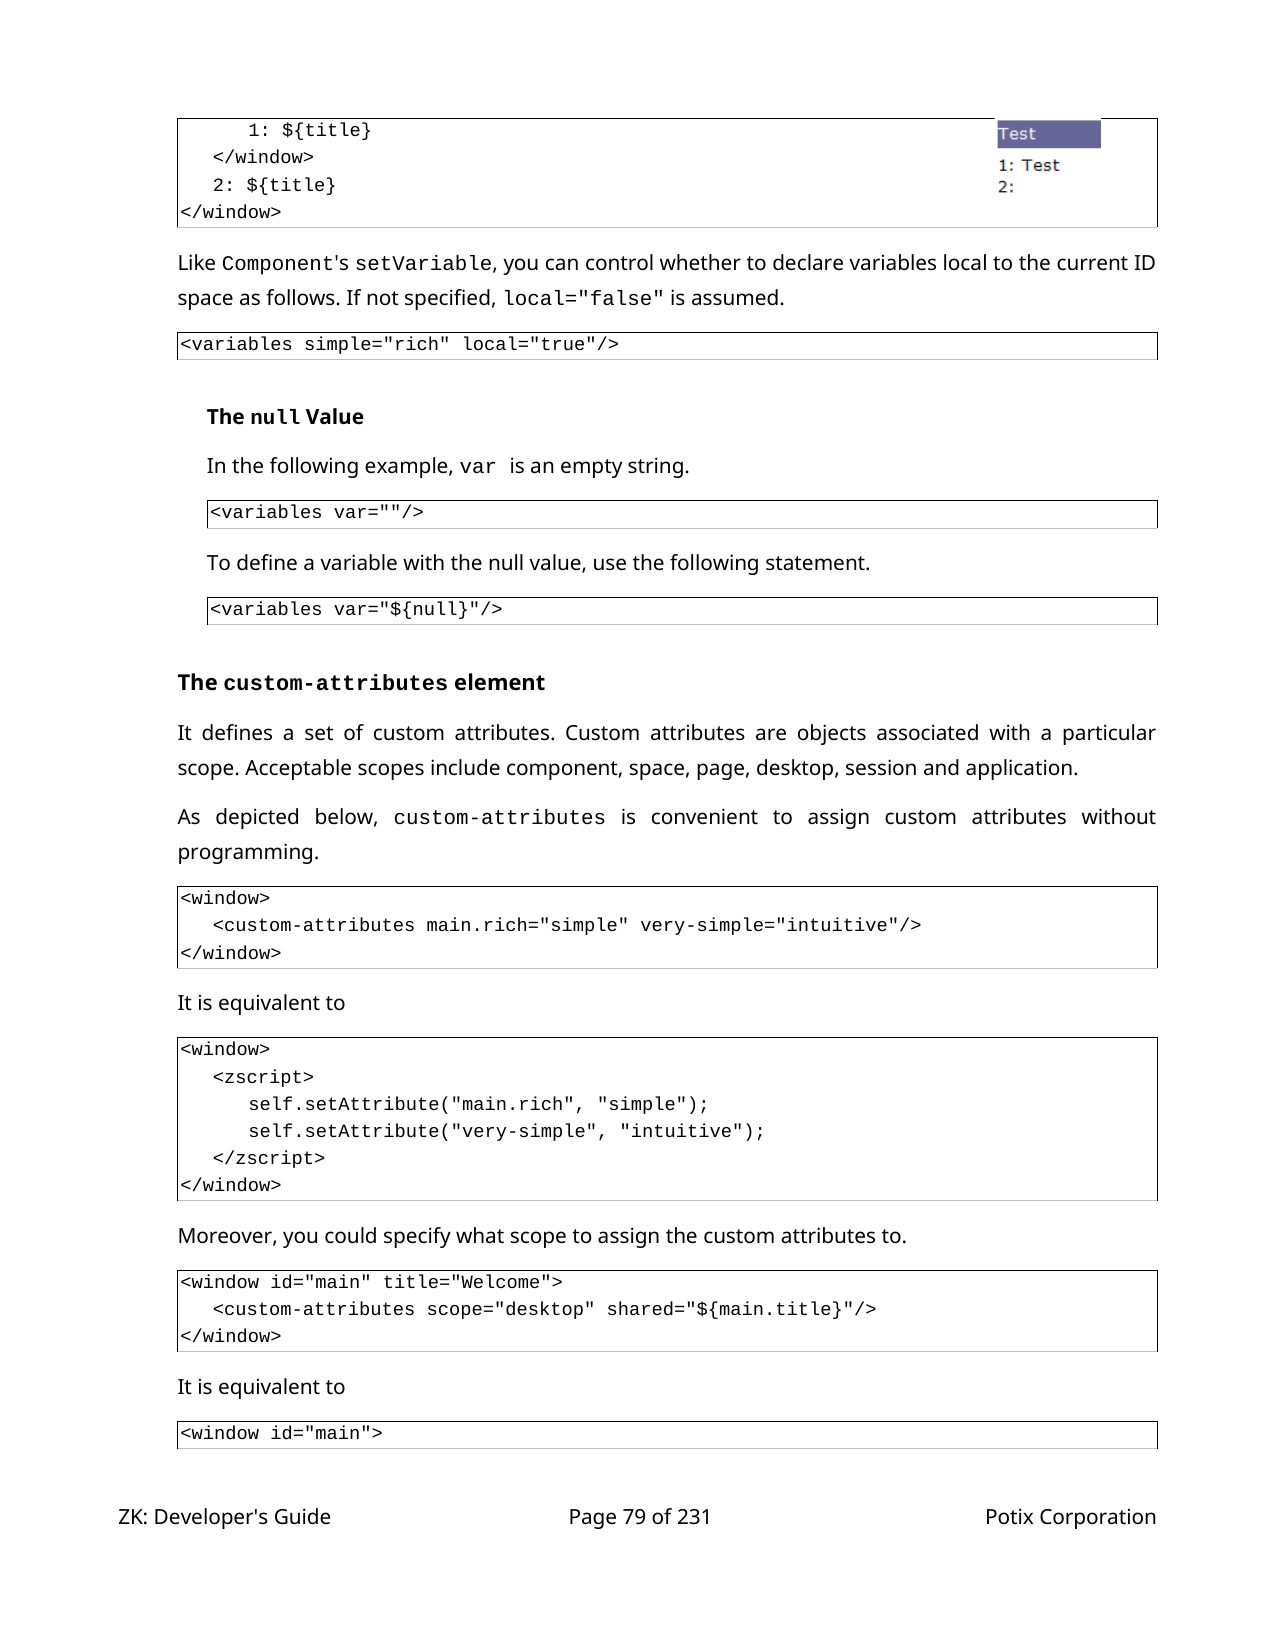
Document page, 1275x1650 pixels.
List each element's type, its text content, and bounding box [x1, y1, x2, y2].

text <variables simple="rich" local="true"/> [178, 333, 1157, 359]
text 2: ${title} [178, 172, 1157, 197]
text <zscript> [178, 1064, 1157, 1089]
text 1: ${title} [178, 119, 994, 142]
text <window id="main"> [178, 1422, 1157, 1448]
text </window> [178, 1173, 1157, 1200]
text <window> [178, 1038, 1157, 1062]
text <custom-attributes scope="desktop" shared="${main.title}"/> [178, 1297, 1157, 1321]
text Like Component's setVariable, you can control whether to declare variables local to the current ID space as follows. If not specified, local="false" is assumed. [177, 248, 1157, 312]
text <variables var=""/> [208, 501, 1157, 528]
text It is equivalent to [177, 988, 1157, 1017]
text </window> [178, 200, 1157, 227]
text self.setAttribute("very-simple", "intuitive"); [178, 1119, 1157, 1143]
text <custom-attributes main.rich="simple" very-simple="intuitive"/> [178, 913, 1157, 938]
text <window id="main" title="Welcome"> [178, 1271, 1157, 1294]
text self.setAttribute("main.rich", "simple"); [178, 1092, 1157, 1116]
text As depicted below, custom-attributes is convenient to assign custom attributes without programming. [177, 802, 1157, 866]
subtitle The null Value [207, 402, 1157, 431]
text <window> [178, 887, 1157, 910]
text It is equivalent to [177, 1372, 1157, 1401]
text </window> [178, 1324, 1157, 1351]
text </window> [178, 941, 1157, 968]
text <variables var="${null}"/> [208, 598, 1157, 624]
text </window> [178, 145, 994, 169]
text It defines a set of custom attributes. Custom attributes are objects associated with a particular scope. Acceptable scopes include component, space, page, desktop, session and application. [177, 718, 1157, 781]
picture [994, 118, 1101, 195]
subtitle The custom-attributes element [177, 667, 1157, 697]
text [1101, 145, 1157, 169]
text </zscript> [178, 1146, 1157, 1170]
text In the following example, var is an empty string. [207, 451, 1157, 480]
text [1101, 119, 1157, 142]
text Moreover, you could specify what scope to assign the custom attributes to. [177, 1221, 1157, 1249]
text To define a variable with the null value, use the following statement. [207, 548, 1157, 577]
